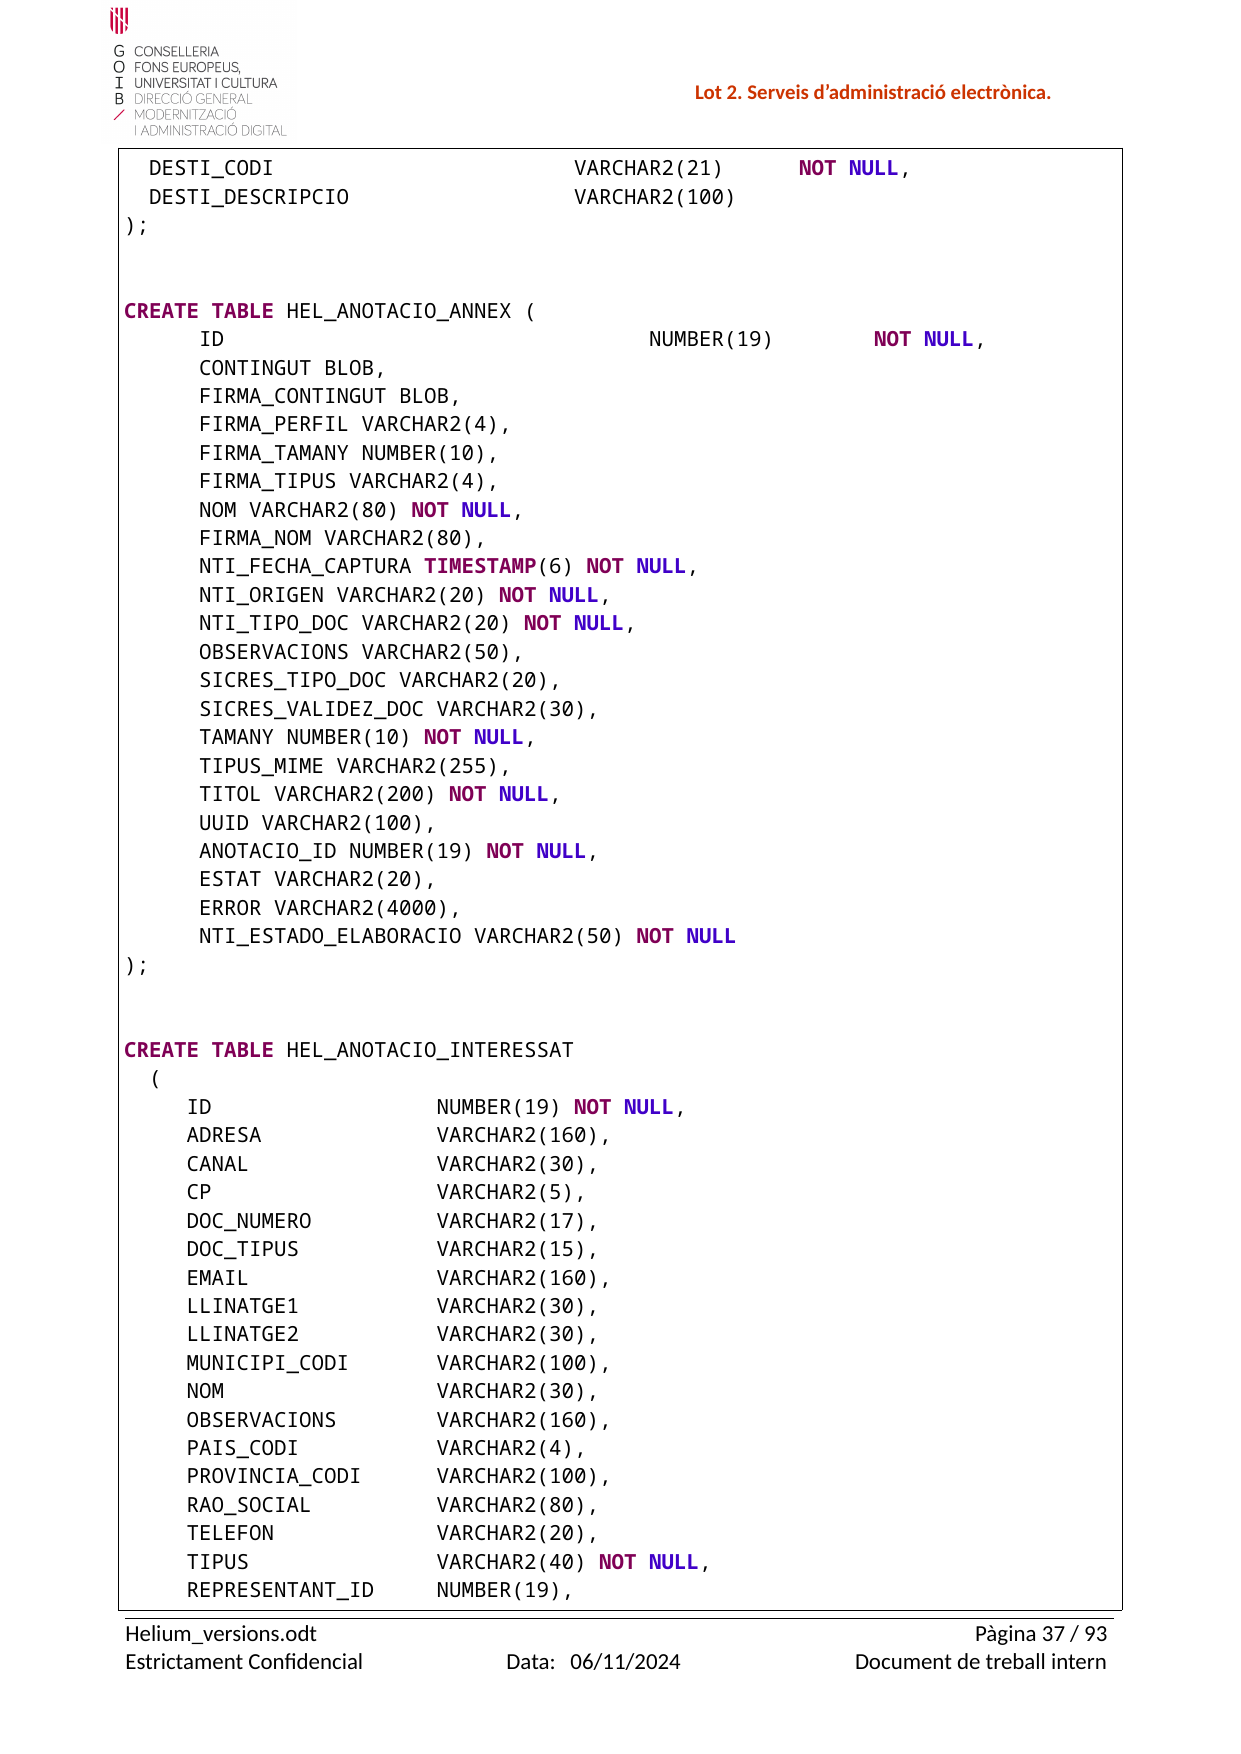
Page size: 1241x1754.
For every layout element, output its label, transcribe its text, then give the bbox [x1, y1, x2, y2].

picture [100, 0, 297, 144]
table_header DESTI_CODI VARCHAR2(21) NOT NULL, DESTI_DESCRIPCIO VARCHAR2(100) ); CREATE TABLE HEL_ANOTACIO_ANNEX ( ID NUMBER(19) NOT NULL, CONTINGUT BLOB, FIRMA_CONTINGUT BLOB, FIRMA_PERFIL VARCHAR2(4), FIRMA_TAMANY NUMBER(10), FIRMA_TIPUS VARCHAR2(4), NOM VARCHAR2(80) NOT NULL, FIRMA_NOM VARCHAR2(80), NTI_FECHA_CAPTURA TIMESTAMP(6) NOT NULL, NTI_ORIGEN VARCHAR2(20) NOT NULL, NTI_TIPO_DOC VARCHAR2(20) NOT NULL, OBSERVACIONS VARCHAR2(50), SICRES_TIPO_DOC VARCHAR2(20), SICRES_VALIDEZ_DOC VARCHAR2(30), TAMANY NUMBER(10) NOT NULL, TIPUS_MIME VARCHAR2(255), TITOL VARCHAR2(200) NOT NULL, UUID VARCHAR2(100), ANOTACIO_ID NUMBER(19) NOT NULL, ESTAT VARCHAR2(20), ERROR VARCHAR2(4000), NTI_ESTADO_ELABORACIO VARCHAR2(50) NOT NULL ); CREATE TABLE HEL_ANOTACIO_INTERESSAT ( ID NUMBER(19) NOT NULL, ADRESA VARCHAR2(160), CANAL VARCHAR2(30), CP VARCHAR2(5), DOC_NUMERO VARCHAR2(17), DOC_TIPUS VARCHAR2(15), EMAIL VARCHAR2(160), LLINATGE1 VARCHAR2(30), LLINATGE2 VARCHAR2(30), MUNICIPI_CODI VARCHAR2(100), NOM VARCHAR2(30), OBSERVACIONS VARCHAR2(160), PAIS_CODI VARCHAR2(4), PROVINCIA_CODI VARCHAR2(100), RAO_SOCIAL VARCHAR2(80), TELEFON VARCHAR2(20), TIPUS VARCHAR2(40) NOT NULL, REPRESENTANT_ID NUMBER(19), [119, 149, 1122, 1609]
